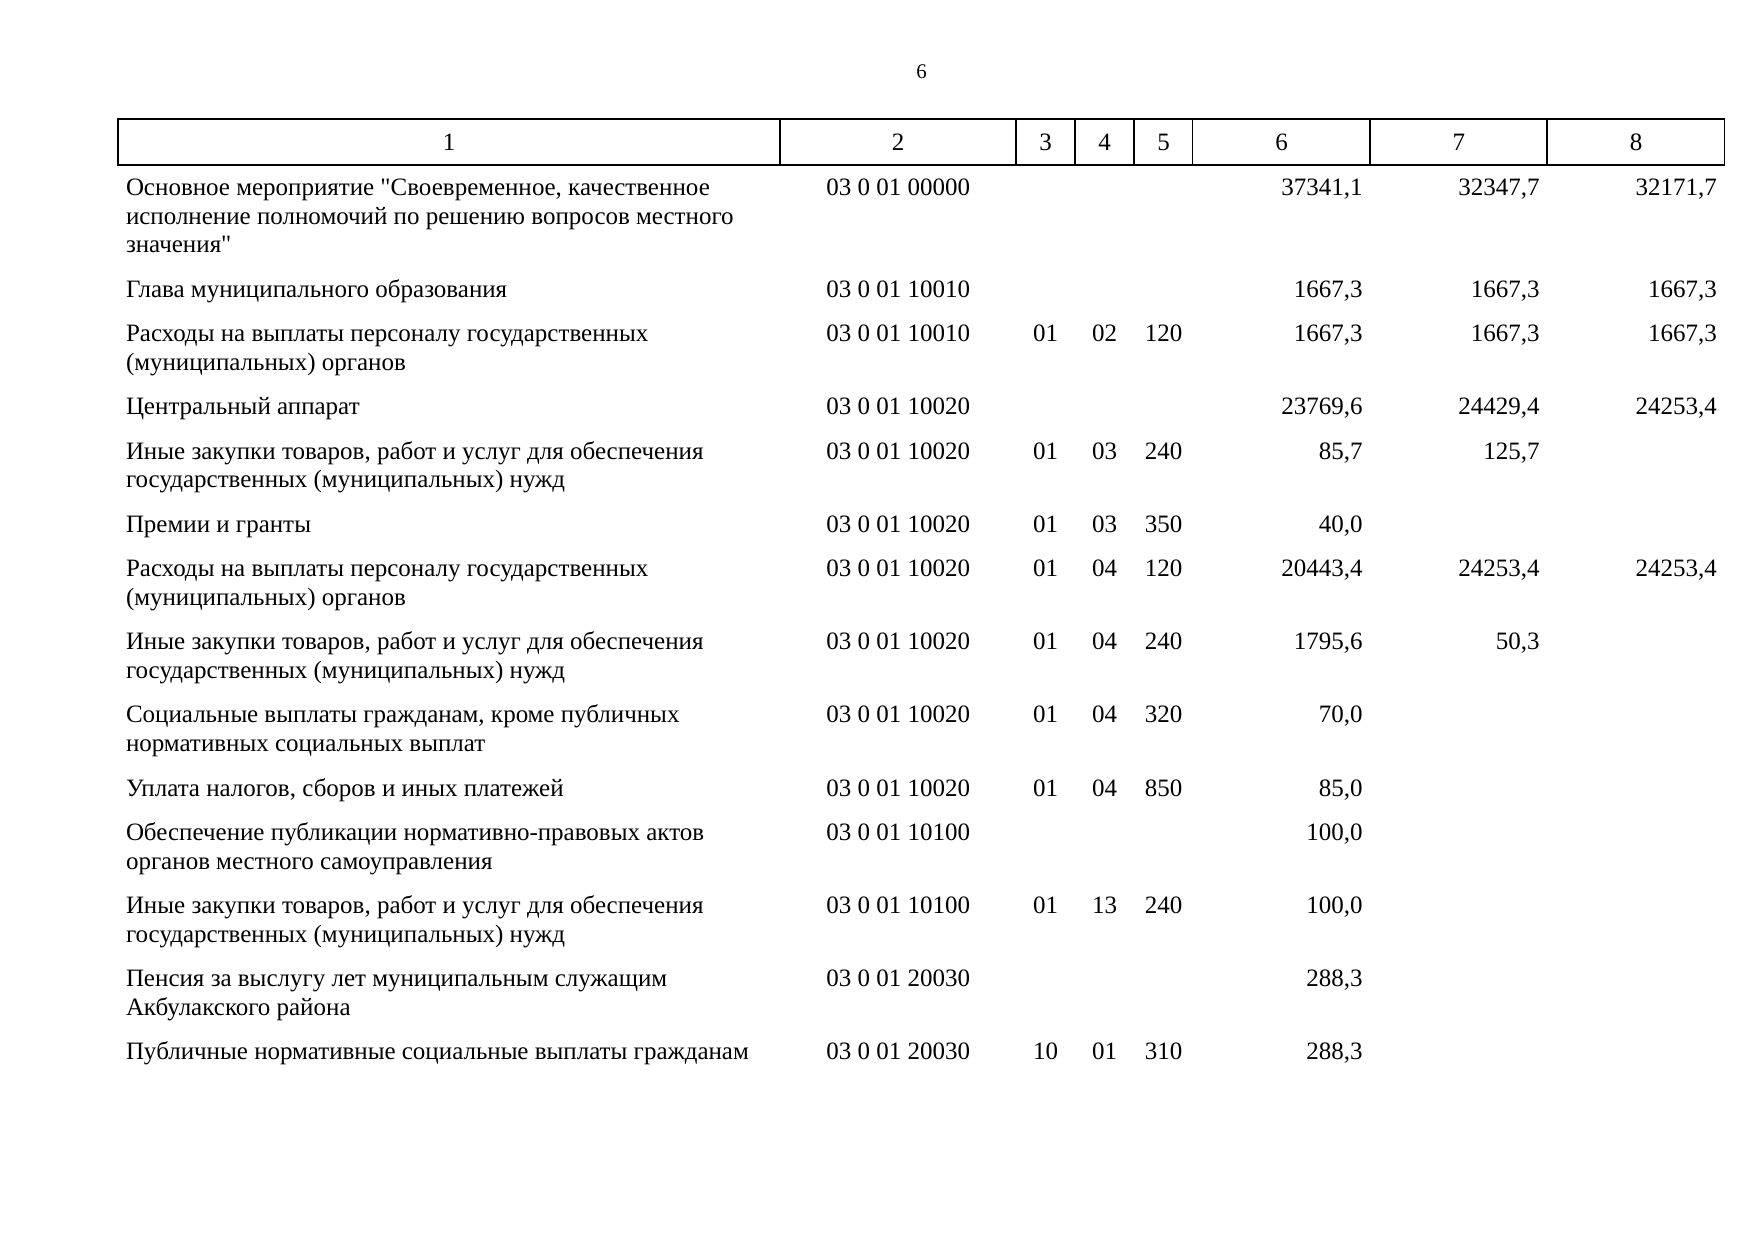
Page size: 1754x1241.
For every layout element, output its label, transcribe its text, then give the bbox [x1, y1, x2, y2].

table_cell Обеспечение публикации нормативно-правовых актов органов местного самоуправления [118, 809, 780, 882]
table_cell 01 [1016, 545, 1075, 618]
table_cell 288,3 [1193, 955, 1370, 1028]
table_header [1193, 120, 1369, 164]
table_cell 03 0 01 10020 [780, 545, 1016, 618]
table_cell Пенсия за выслугу лет муниципальным служащим Акбулакского района [118, 955, 780, 1028]
table_cell 03 0 01 10100 [780, 882, 1016, 955]
table_cell 85,0 [1193, 765, 1370, 809]
table_header 2 [788, 128, 1008, 156]
table_cell 240 [1134, 882, 1193, 955]
table_cell [1547, 809, 1724, 882]
table_header [1135, 120, 1192, 164]
table_cell [1134, 166, 1193, 266]
table_cell 50,3 [1370, 619, 1547, 692]
table_cell [1075, 384, 1134, 428]
table_cell 03 0 01 10020 [780, 765, 1016, 809]
table_cell [1547, 619, 1724, 692]
table_cell 1667,3 [1193, 310, 1370, 383]
table_cell 85,7 [1193, 428, 1370, 501]
table_cell 03 0 01 10100 [780, 809, 1016, 882]
table_cell 120 [1134, 310, 1193, 383]
table_cell 1667,3 [1370, 266, 1547, 310]
table_cell [1370, 882, 1547, 955]
table_cell [1370, 692, 1547, 765]
table_cell [1016, 266, 1075, 310]
table_cell 37341,1 [1193, 166, 1370, 266]
table_cell [1547, 692, 1724, 765]
table_cell 04 [1075, 765, 1134, 809]
table_header 3 [1024, 128, 1067, 156]
table_cell 03 0 01 10020 [780, 384, 1016, 428]
table_header [1371, 120, 1546, 164]
table_cell 125,7 [1370, 428, 1547, 501]
table_cell 03 0 01 10010 [780, 266, 1016, 310]
table_cell 24253,4 [1370, 545, 1547, 618]
table_cell 240 [1134, 619, 1193, 692]
table_cell 350 [1134, 501, 1193, 545]
table_cell [1134, 809, 1193, 882]
table_cell 70,0 [1193, 692, 1370, 765]
table_cell 1667,3 [1547, 310, 1724, 383]
table_cell [1016, 166, 1075, 266]
table_cell Социальные выплаты гражданам, кроме публичных нормативных социальных выплат [118, 692, 780, 765]
table_cell [1547, 955, 1724, 1028]
table_cell 40,0 [1193, 501, 1370, 545]
table_cell 01 [1075, 1029, 1134, 1102]
table_cell 02 [1075, 310, 1134, 383]
table_cell Основное мероприятие "Своевременное, качественное исполнение полномочий по решению вопросов местного значения" [118, 166, 780, 266]
table_cell [1075, 955, 1134, 1028]
table_cell Расходы на выплаты персоналу государственных (муниципальных) органов [118, 310, 780, 383]
table_cell [1547, 765, 1724, 809]
table_cell 01 [1016, 310, 1075, 383]
table_header 4 [1083, 128, 1126, 156]
table_cell Уплата налогов, сборов и иных платежей [118, 765, 780, 809]
table_cell Иные закупки товаров, работ и услуг для обеспечения государственных (муниципальных) нужд [118, 882, 780, 955]
table_cell 10 [1016, 1029, 1075, 1102]
table_cell 01 [1016, 882, 1075, 955]
table_cell 03 [1075, 428, 1134, 501]
table_cell 04 [1075, 692, 1134, 765]
table_cell 03 [1075, 501, 1134, 545]
table_cell Иные закупки товаров, работ и услуг для обеспечения государственных (муниципальных) нужд [118, 619, 780, 692]
table_cell 01 [1016, 692, 1075, 765]
table_header [119, 120, 779, 164]
table_cell 03 0 01 10020 [780, 501, 1016, 545]
table_cell 100,0 [1193, 882, 1370, 955]
table_cell 288,3 [1193, 1029, 1370, 1102]
table_cell [1547, 882, 1724, 955]
table_cell [1370, 501, 1547, 545]
table_cell 03 0 01 10010 [780, 310, 1016, 383]
table_cell Публичные нормативные социальные выплаты гражданам [118, 1029, 780, 1102]
table_cell 320 [1134, 692, 1193, 765]
table_cell 01 [1016, 428, 1075, 501]
table_cell [1075, 809, 1134, 882]
table_cell Премии и гранты [118, 501, 780, 545]
table_cell [1547, 1029, 1724, 1102]
table_cell 32347,7 [1370, 166, 1547, 266]
table_cell 100,0 [1193, 809, 1370, 882]
table_cell 01 [1016, 765, 1075, 809]
table_header 8 [1555, 128, 1716, 156]
table_cell 240 [1134, 428, 1193, 501]
table_cell 03 0 01 10020 [780, 619, 1016, 692]
table_header 6 [1201, 128, 1362, 156]
table_header 1 [126, 128, 772, 156]
table_cell 310 [1134, 1029, 1193, 1102]
table_cell [1134, 955, 1193, 1028]
table_cell Иные закупки товаров, работ и услуг для обеспечения государственных (муниципальных) нужд [118, 428, 780, 501]
table_cell 23769,6 [1193, 384, 1370, 428]
table_cell [1016, 955, 1075, 1028]
table_cell 01 [1016, 619, 1075, 692]
table_cell 120 [1134, 545, 1193, 618]
table_cell 24253,4 [1547, 384, 1724, 428]
table_cell [1370, 955, 1547, 1028]
table_cell 1667,3 [1193, 266, 1370, 310]
table_header 7 [1378, 128, 1539, 156]
table_header [1076, 120, 1133, 164]
table_cell 04 [1075, 545, 1134, 618]
table_cell 32171,7 [1547, 166, 1724, 266]
table_cell 1667,3 [1370, 310, 1547, 383]
table_cell [1547, 428, 1724, 501]
table_cell 03 0 01 10020 [780, 692, 1016, 765]
table_cell [1370, 765, 1547, 809]
table_cell [1075, 166, 1134, 266]
table_cell [1075, 266, 1134, 310]
table_header [1017, 120, 1074, 164]
table_cell [1016, 384, 1075, 428]
table_cell [1370, 809, 1547, 882]
table_cell 01 [1016, 501, 1075, 545]
table_cell 20443,4 [1193, 545, 1370, 618]
table_cell 1667,3 [1547, 266, 1724, 310]
table_cell 24429,4 [1370, 384, 1547, 428]
table_header [1548, 120, 1724, 164]
table_cell 13 [1075, 882, 1134, 955]
table_cell 03 0 01 00000 [780, 166, 1016, 266]
table_cell 03 0 01 20030 [780, 955, 1016, 1028]
table_cell [1134, 266, 1193, 310]
table_cell Расходы на выплаты персоналу государственных (муниципальных) органов [118, 545, 780, 618]
table_cell [1016, 809, 1075, 882]
table_cell Центральный аппарат [118, 384, 780, 428]
table_cell [1547, 501, 1724, 545]
table_cell 24253,4 [1547, 545, 1724, 618]
table_cell 850 [1134, 765, 1193, 809]
table_header 5 [1142, 128, 1185, 156]
table_cell Глава муниципального образования [118, 266, 780, 310]
table_header [781, 120, 1015, 164]
table_cell 03 0 01 10020 [780, 428, 1016, 501]
table_cell 04 [1075, 619, 1134, 692]
table_cell 1795,6 [1193, 619, 1370, 692]
table_cell 03 0 01 20030 [780, 1029, 1016, 1102]
table_cell [1370, 1029, 1547, 1102]
table_cell [1134, 384, 1193, 428]
